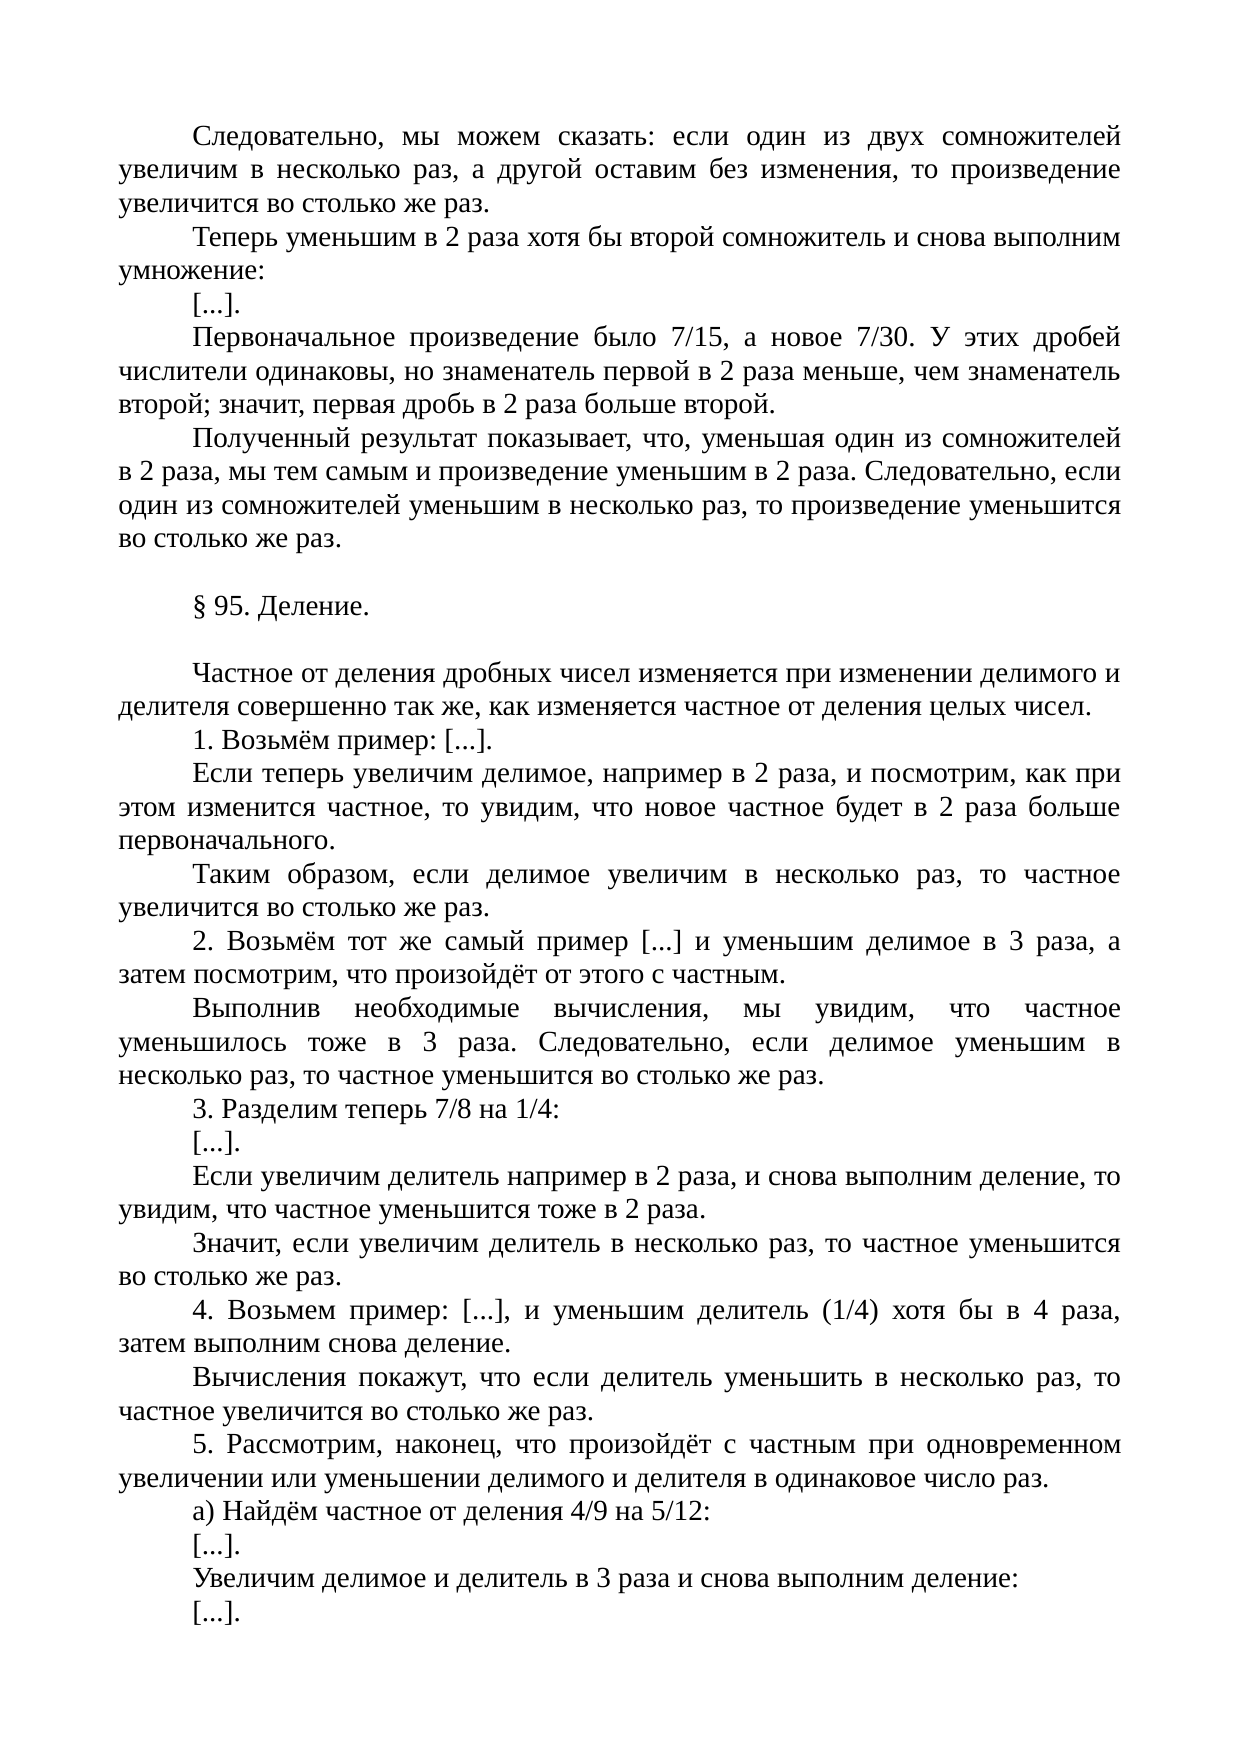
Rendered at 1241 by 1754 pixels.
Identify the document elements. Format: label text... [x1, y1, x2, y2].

text 5. Рассмотрим, наконец, что произойдёт с частным при одновременном увеличении или уменьшении делимого и делителя в одинаковое число раз. [118, 1426, 1122, 1493]
text Увеличим делимое и делитель в 3 раза и снова выполним деление: [118, 1560, 1122, 1594]
text Следовательно, мы можем сказать: если один из двух сомножителей увеличим в несколько раз, а другой оставим без изменения, то произведение увеличится во столько же раз. [118, 118, 1122, 219]
text § 95. Деление. [118, 588, 1122, 621]
text 4. Возьмем пример: [...], и уменьшим делитель (1/4) хотя бы в 4 раза, затем выполним снова деление. [118, 1292, 1122, 1359]
text Теперь уменьшим в 2 раза хотя бы второй сомножитель и снова выполним умножение: [118, 219, 1122, 286]
text Выполнив необходимые вычисления, мы увидим, что частное уменьшилось тоже в 3 раза. Следовательно, если делимое уменьшим в несколько раз, то частное уменьшится во столько же раз. [118, 990, 1122, 1091]
text Таким образом, если делимое увеличим в несколько раз, то частное увеличится во столько же раз. [118, 856, 1122, 923]
text Значит, если увеличим делитель в несколько раз, то частное уменьшится во столько же раз. [118, 1225, 1122, 1292]
text 1. Возьмём пример: [...]. [118, 722, 1122, 755]
text Если теперь увеличим делимое, например в 2 раза, и посмотрим, как при этом изменится частное, то увидим, что новое частное будет в 2 раза больше первоначального. [118, 755, 1122, 856]
text Вычисления покажут, что если делитель уменьшить в несколько раз, то частное увеличится во столько же раз. [118, 1359, 1122, 1426]
text [...]. [118, 1527, 1122, 1560]
text [...]. [118, 286, 1122, 319]
text [...]. [118, 1594, 1122, 1627]
text 3. Разделим теперь 7/8 на 1/4: [118, 1091, 1122, 1124]
text 2. Возьмём тот же самый пример [...] и уменьшим делимое в 3 раза, а затем посмотрим, что произойдёт от этого с частным. [118, 923, 1122, 990]
text [...]. [118, 1124, 1122, 1158]
text Частное от деления дробных чисел изменяется при изменении делимого и делителя совершенно так же, как изменяется частное от деления целых чисел. [118, 655, 1122, 722]
text Если увеличим делитель например в 2 раза, и снова выполним деление, то увидим, что частное уменьшится тоже в 2 раза. [118, 1158, 1122, 1225]
text а) Найдём частное от деления 4/9 на 5/12: [118, 1493, 1122, 1527]
text Первоначальное произведение было 7/15, а новое 7/30. У этих дробей числители одинаковы, но знаменатель первой в 2 раза меньше, чем знаменатель второй; значит, первая дробь в 2 раза больше второй. [118, 319, 1122, 420]
text Полученный результат показывает, что, уменьшая один из сомножителей в 2 раза, мы тем самым и произведение уменьшим в 2 раза. Следовательно, если один из сомножителей уменьшим в несколько раз, то произведение уменьшится во столько же раз. [118, 420, 1122, 554]
